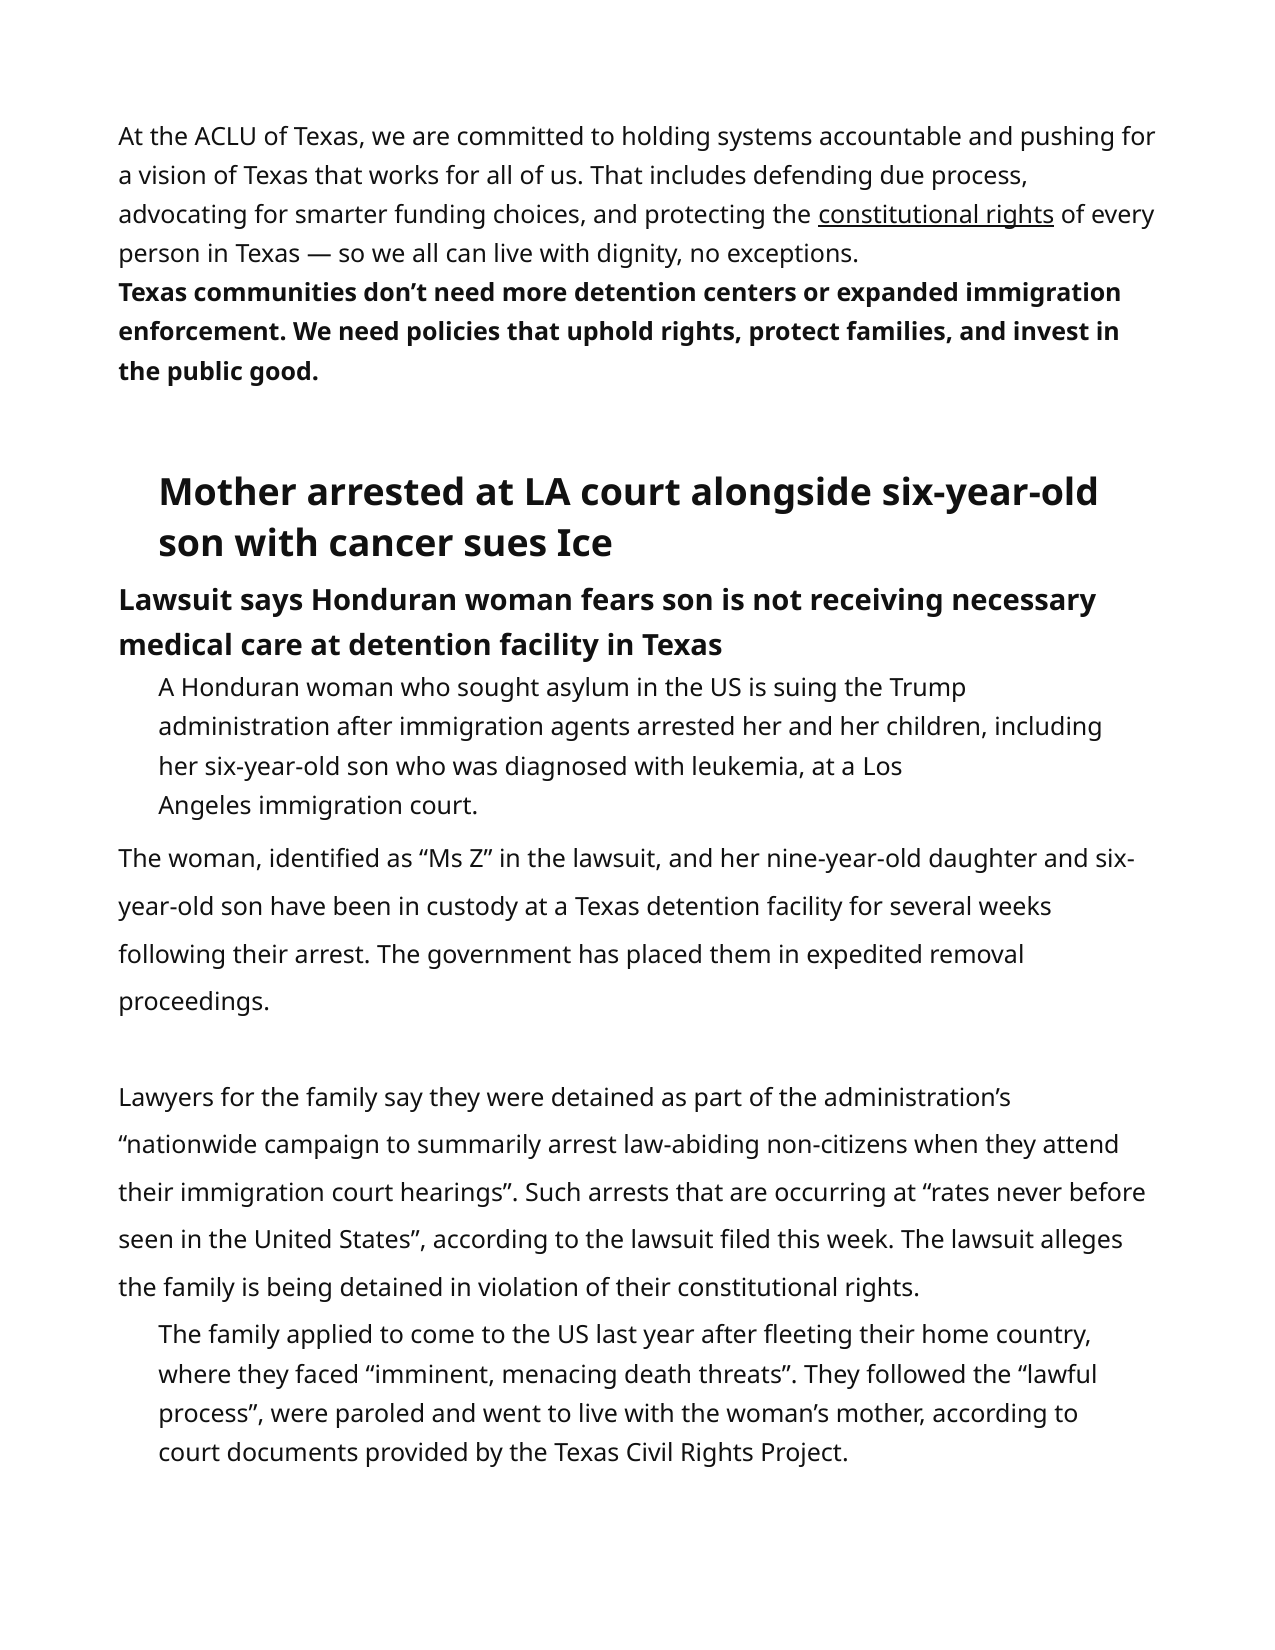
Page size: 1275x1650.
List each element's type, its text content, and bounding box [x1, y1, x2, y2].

text The family applied to come to the US last year after fleeting their home country, where they faced “imminent, menacing death threats”. They followed the “lawful process”, were paroled and went to live with the woman’s mother, according to court documents provided by the Texas Civil Rights Project. [158, 1317, 1117, 1469]
text The woman, identified as “Ms Z” in the lawsuit, and her nine-year-old daughter and six-year-old son have been in custody at a Texas detention facility for several weeks following their arrest. The government has placed them in expedited removal proceedings. [118, 841, 1157, 1018]
text Texas communities don’t need more detention centers or expanded immigration enforcement. We need policies that uphold rights, protect families, and invest in the public good. [118, 275, 1157, 387]
text Lawyers for the family say they were detained as part of the administration’s “nationwide campaign to summarily arrest law-abiding non-citizens when they attend their immigration court hearings”. Such arrests that are occurring at “rates never before seen in the United States”, according to the lawsuit filed this week. The lawsuit alleges the family is being detained in violation of their constitutional rights. [118, 1079, 1157, 1304]
text At the ACLU of Texas, we are committed to holding systems accountable and pushing for a vision of Texas that works for all of us. That includes defending due process, advocating for smarter funding choices, and protecting the constitutional rights of every person in Texas — so we all can live with dignity, no exceptions. [118, 118, 1157, 270]
subtitle Mother arrested at LA court alongside six-year-old son with cancer sues Ice [158, 465, 1117, 567]
text Lawsuit says Honduran woman fears son is not receiving necessary medical care at detention facility in Texas [118, 579, 1157, 664]
text A Honduran woman who sought asylum in the US is suing the Trump administration after immigration agents arrested her and her children, including her six-year-old son who was diagnosed with leukemia, at a Los Angeles immigration court. [158, 670, 1117, 821]
